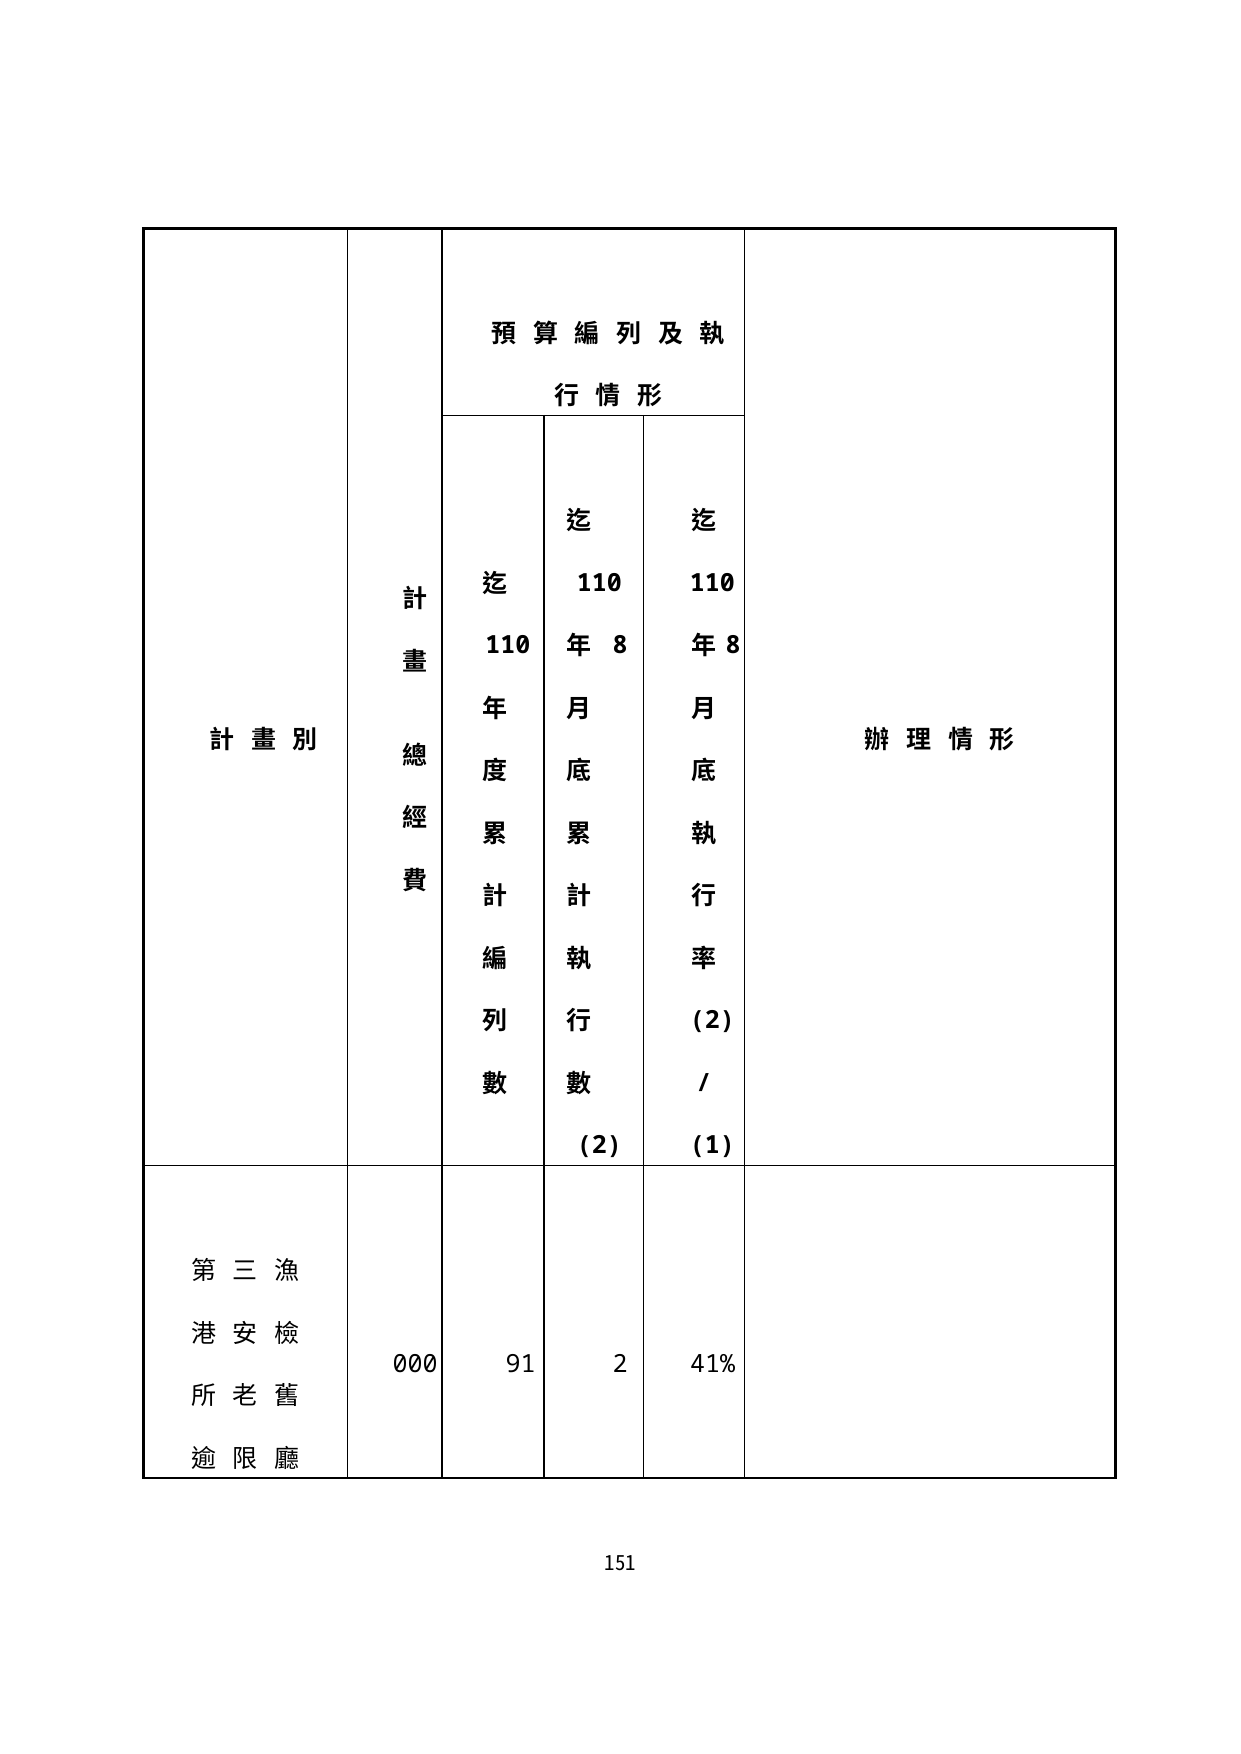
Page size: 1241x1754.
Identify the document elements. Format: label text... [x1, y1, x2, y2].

table_cell 000 [348, 1166, 441, 1477]
table_header 計畫別 [145, 230, 347, 1165]
table_header 預算編列及執行情形 [443, 230, 744, 415]
table_cell 2 [545, 1166, 643, 1477]
table_cell 迄110年8月底執行率(2)/(1) [644, 416, 744, 1165]
table_cell 41% [644, 1166, 744, 1477]
table_cell 迄110年度累計編列數 [443, 416, 543, 1165]
table_cell 迄110年8月底累計執行數(2) [545, 416, 643, 1165]
table_cell - [745, 1166, 1114, 1477]
table_header 辦理情形 [745, 230, 1114, 1165]
table_cell 91 [443, 1166, 543, 1477]
table_cell 第三漁港安檢所老舊逾限廳 [145, 1166, 347, 1477]
table_header 計畫 總經費 [348, 230, 441, 1165]
